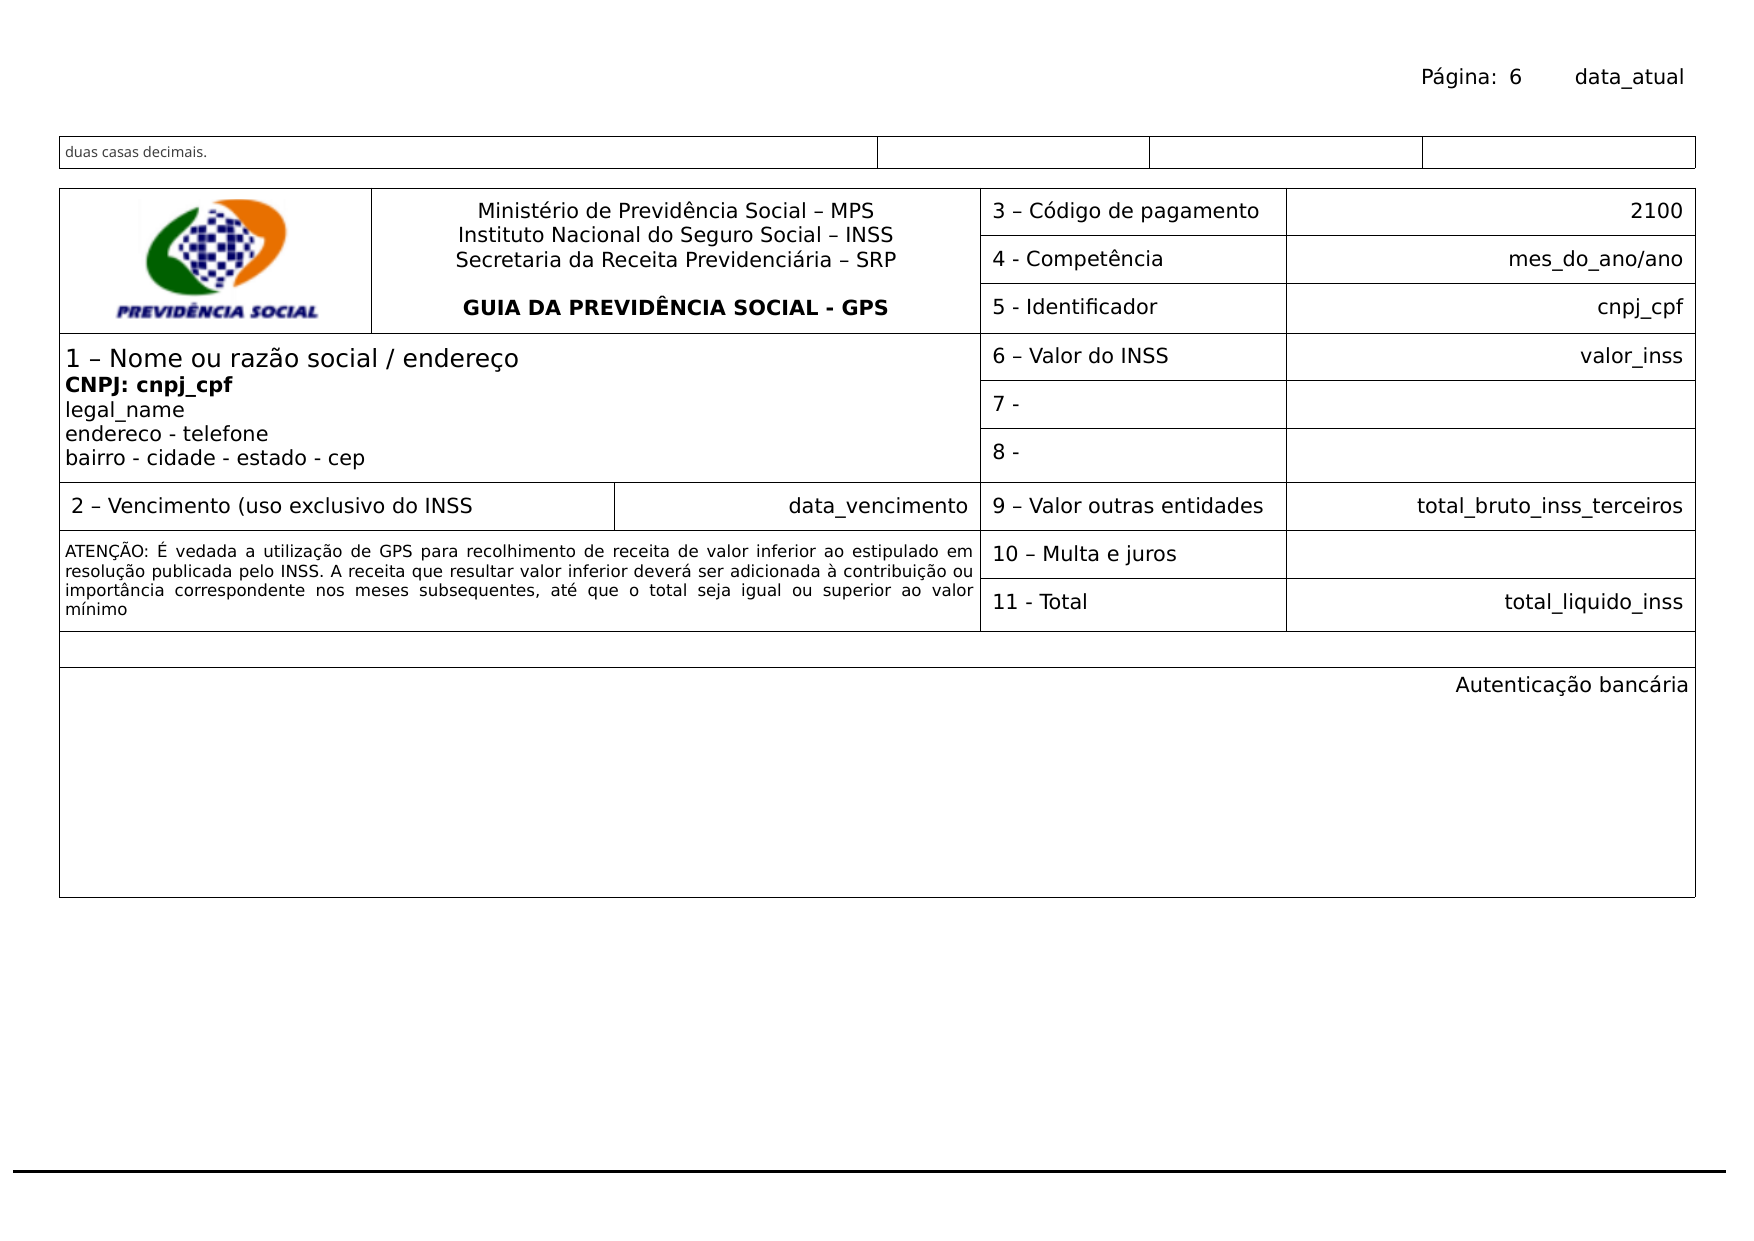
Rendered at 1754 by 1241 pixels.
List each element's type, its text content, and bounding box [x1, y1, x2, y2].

table_cell ATENÇÃO: É vedada a utilização de GPS para recolhimento de receita de valor inferior ao estipulado em resolução publicada pelo INSS. A receita que resultar valor inferior deverá ser adicionada à contribuição ou importância correspondente nos meses subsequentes, até que o total seja igual ou superior ao valor mínimo [60, 531, 980, 631]
table_cell 6 – Valor do INSS [981, 334, 1286, 380]
table_cell cnpj_cpf [1287, 284, 1695, 332]
table_header 3 – Código de pagamento [981, 189, 1286, 235]
table_cell [1150, 137, 1422, 168]
table_cell [1287, 531, 1695, 578]
table_cell 1 – Nome ou razão social / endereço CNPJ: cnpj_cpf legal_name endereco - telefone bairro - cidade - estado - cep [60, 334, 980, 482]
table_cell data_vencimento [615, 483, 980, 530]
table_cell [1287, 429, 1695, 482]
table_cell [1287, 381, 1695, 428]
table_cell [878, 137, 1149, 168]
table_cell 4 - Competência [981, 236, 1286, 283]
table_cell total_liquido_inss [1287, 579, 1695, 631]
table_cell mes_do_ano/ano [1287, 236, 1695, 283]
table_cell 7 - [981, 381, 1286, 428]
table_cell 11 - Total [981, 579, 1286, 631]
table_cell 5 - Identificador [981, 284, 1286, 332]
table_cell total_bruto_inss_terceiros [1287, 483, 1695, 530]
table_header [60, 189, 371, 322]
table_header 2100 [1287, 189, 1695, 235]
table_cell 9 – Valor outras entidades [981, 483, 1286, 530]
table_cell [1423, 137, 1695, 168]
table_cell valor_inss [1287, 334, 1695, 380]
table_cell 2 – Vencimento (uso exclusivo do INSS [60, 483, 614, 530]
table_cell Autenticação bancária [60, 668, 1695, 897]
picture [107, 199, 323, 323]
table_cell duas casas decimais. [60, 137, 877, 168]
table_cell 8 - [981, 429, 1286, 482]
table_cell [60, 632, 1695, 667]
table_cell 10 – Multa e juros [981, 531, 1286, 578]
table_header Ministério de Previdência Social – MPS Instituto Nacional do Seguro Social – INSS Secretaria da Receita Previdenciária – SRP GUIA DA PREVIDÊNCIA SOCIAL - GPS [372, 189, 980, 332]
table_header [60, 323, 371, 332]
